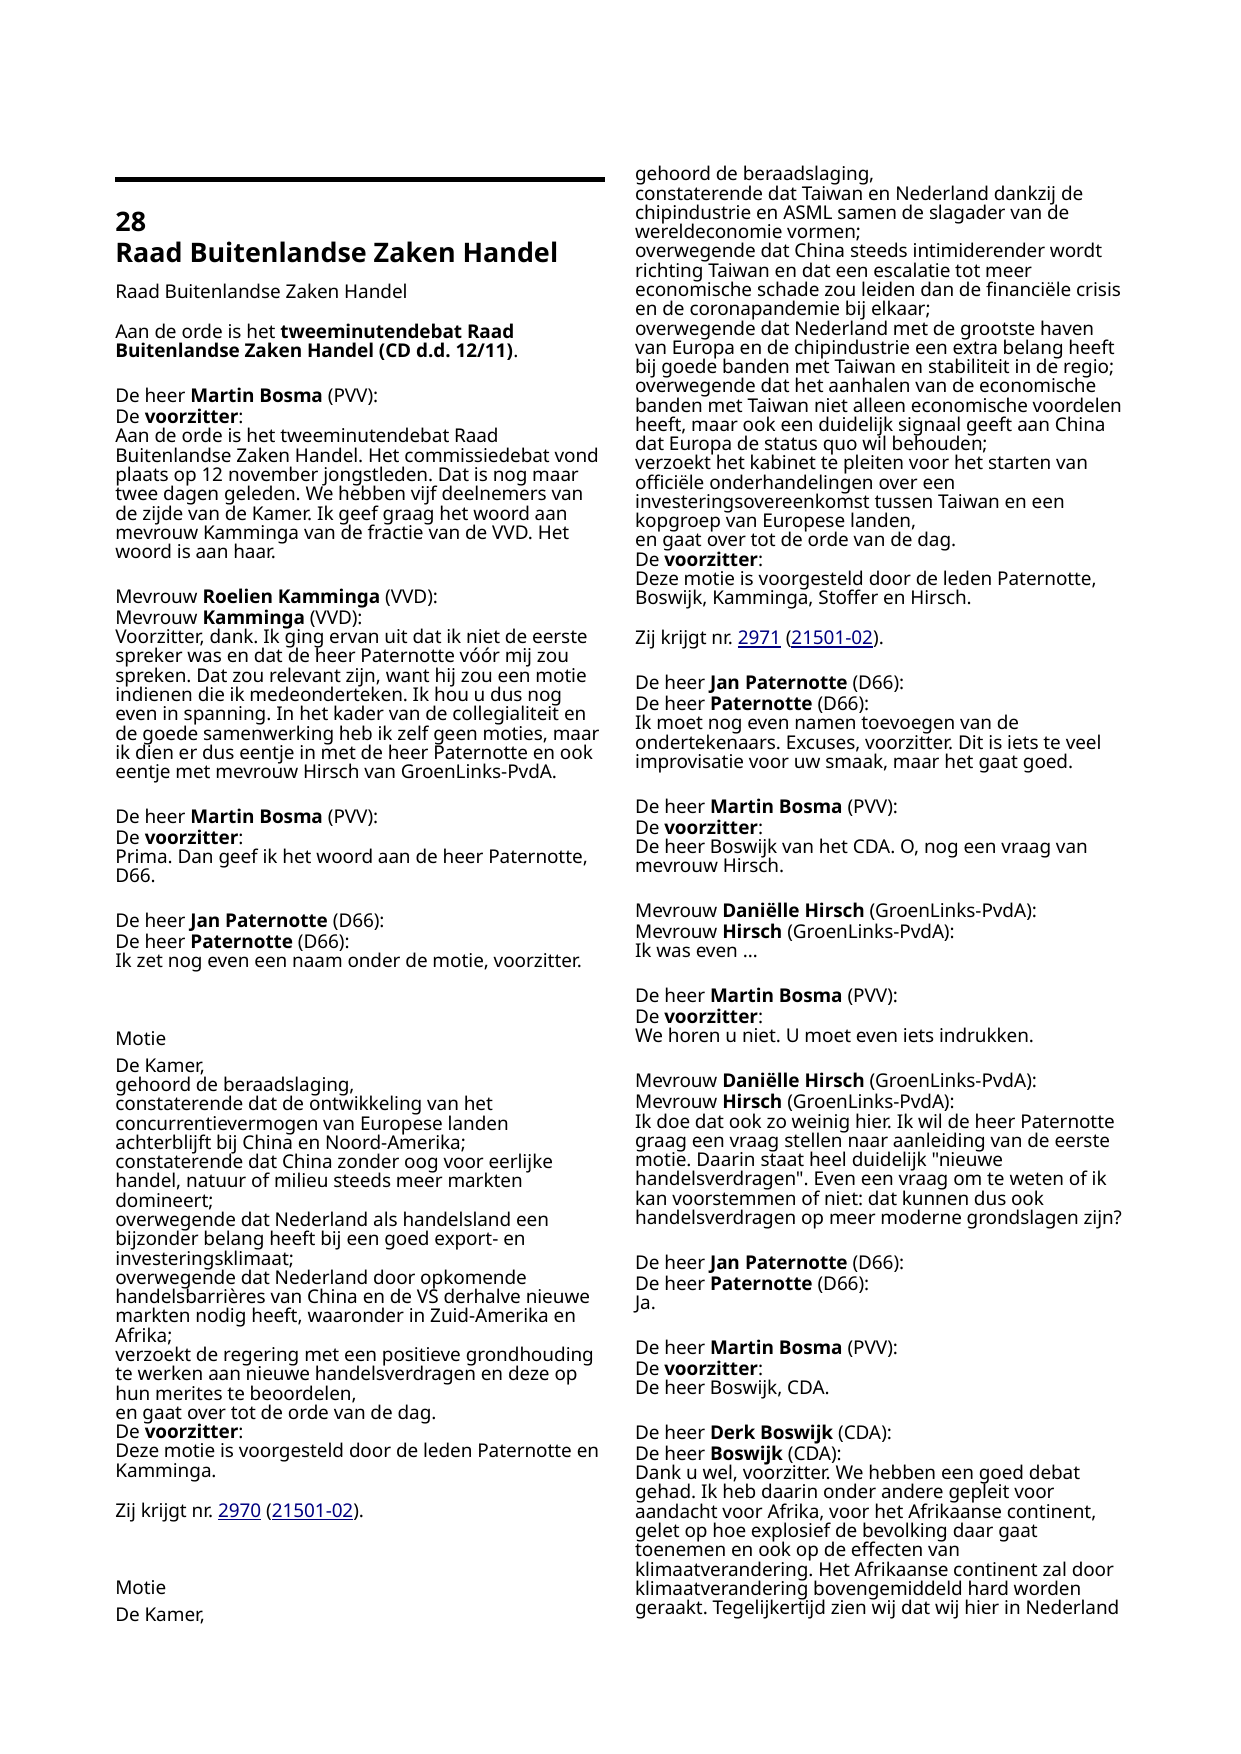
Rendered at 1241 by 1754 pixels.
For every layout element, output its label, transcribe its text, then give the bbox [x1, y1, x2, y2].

text De heer Boswijk, CDA. [635, 1379, 1125, 1398]
text De heer Jan Paternotte (D66): [635, 1249, 1125, 1275]
text Ik moet nog even namen toevoegen van de ondertekenaars. Excuses, voorzitter. Dit is iets te veel improvisatie voor uw smaak, maar het gaat goed. [635, 714, 1125, 772]
text verzoekt het kabinet te pleiten voor het starten van officiële onderhandelingen over een investeringsovereenkomst tussen Taiwan en een kopgroep van Europese landen, [635, 454, 1125, 531]
text De heer Boswijk (CDA): [635, 1445, 1125, 1464]
text Ik doe dat ook zo weinig hier. Ik wil de heer Paternotte graag een vraag stellen naar aanleiding van de eerste motie. Daarin staat heel duidelijk "nieuwe handelsverdragen". Even een vraag om te weten of ik kan voorstemmen of niet: dat kunnen dus ook handelsverdragen op meer moderne grondslagen zijn? [635, 1113, 1125, 1228]
text Deze motie is voorgesteld door de leden Paternotte, Boswijk, Kamminga, Stoffer en Hirsch. [635, 570, 1125, 608]
text De voorzitter: [115, 829, 605, 848]
text Raad Buitenlandse Zaken Handel [115, 239, 605, 283]
text Aan de orde is het tweeminutendebat Raad Buitenlandse Zaken Handel. Het commissiedebat vond plaats op 12 november jongstleden. Dat is nog maar twee dagen geleden. We hebben vijf deelnemers van de zijde van de Kamer. Ik geef graag het woord aan mevrouw Kamminga van de fractie van de VVD. Het woord is aan haar. [115, 427, 605, 562]
text De Kamer, [115, 1606, 605, 1625]
text Motie [115, 1025, 605, 1051]
text overwegende dat Nederland door opkomende handelsbarrières van China en de VS derhalve nieuwe markten nodig heeft, waaronder in Zuid-Amerika en Afrika; [115, 1269, 605, 1346]
text De heer Martin Bosma (PVV): [635, 793, 1125, 819]
text verzoekt de regering met een positieve grondhouding te werken aan nieuwe handelsverdragen en deze op hun merites te beoordelen, [115, 1346, 605, 1404]
text De heer Martin Bosma (PVV): [635, 1334, 1125, 1360]
text De heer Paternotte (D66): [635, 1275, 1125, 1294]
text Zij krijgt nr. 2971 (21501-02). [635, 629, 1125, 648]
text Deze motie is voorgesteld door de leden Paternotte en Kamminga. [115, 1442, 605, 1481]
text De heer Martin Bosma (PVV): [635, 982, 1125, 1008]
text Aan de orde is het tweeminutendebat Raad Buitenlandse Zaken Handel (CD d.d. 12/11). [115, 323, 605, 362]
text De Kamer, [115, 1057, 605, 1076]
text constaterende dat China zonder oog voor eerlijke handel, natuur of milieu steeds meer markten domineert; [115, 1153, 605, 1211]
text en gaat over tot de orde van de dag. [635, 531, 1125, 551]
text 28 [115, 203, 605, 239]
text Voorzitter, dank. Ik ging ervan uit dat ik niet de eerste spreker was en dat de heer Paternotte vóór mij zou spreken. Dat zou relevant zijn, want hij zou een motie indienen die ik medeonderteken. Ik hou u dus nog even in spanning. In het kader van de collegialiteit en de goede samenwerking heb ik zelf geen moties, maar ik dien er dus eentje in met de heer Paternotte en ook eentje met mevrouw Hirsch van GroenLinks-PvdA. [115, 628, 605, 782]
text De voorzitter: [635, 1008, 1125, 1027]
text De heer Derk Boswijk (CDA): [635, 1419, 1125, 1445]
text Mevrouw Hirsch (GroenLinks-PvdA): [635, 923, 1125, 942]
text De voorzitter: [635, 1360, 1125, 1379]
text constaterende dat de ontwikkeling van het concurrentievermogen van Europese landen achterblijft bij China en Noord-Amerika; [115, 1095, 605, 1153]
text We horen u niet. U moet even iets indrukken. [635, 1027, 1125, 1047]
text Raad Buitenlandse Zaken Handel [115, 283, 605, 302]
text constaterende dat Taiwan en Nederland dankzij de chipindustrie en ASML samen de slagader van de wereldeconomie vormen; [635, 184, 1125, 242]
text De heer Jan Paternotte (D66): [115, 907, 605, 933]
text De voorzitter: [115, 408, 605, 427]
text en gaat over tot de orde van de dag. [115, 1404, 605, 1423]
text Mevrouw Kamminga (VVD): [115, 609, 605, 628]
text De heer Jan Paternotte (D66): [635, 669, 1125, 695]
text De heer Martin Bosma (PVV): [115, 803, 605, 829]
text Zij krijgt nr. 2970 (21501-02). [115, 1502, 605, 1521]
text overwegende dat Nederland als handelsland een bijzonder belang heeft bij een goed export- en investeringsklimaat; [115, 1211, 605, 1269]
text gehoord de beraadslaging, [635, 165, 1125, 184]
text Dank u wel, voorzitter. We hebben een goed debat gehad. Ik heb daarin onder andere gepleit voor aandacht voor Afrika, voor het Afrikaanse continent, gelet op hoe explosief de bevolking daar gaat toenemen en ook op de effecten van klimaatverandering. Het Afrikaanse continent zal door klimaatverandering bovengemiddeld hard worden geraakt. Tegelijkertijd zien wij dat wij hier in Nederland [635, 1464, 1125, 1618]
text Prima. Dan geef ik het woord aan de heer Paternotte, D66. [115, 848, 605, 887]
text Mevrouw Roelien Kamminga (VVD): [115, 583, 605, 609]
text Mevrouw Daniëlle Hirsch (GroenLinks-PvdA): [635, 897, 1125, 923]
text gehoord de beraadslaging, [115, 1076, 605, 1095]
text overwegende dat het aanhalen van de economische banden met Taiwan niet alleen economische voordelen heeft, maar ook een duidelijk signaal geeft aan China dat Europa de status quo wil behouden; [635, 377, 1125, 454]
text overwegende dat Nederland met de grootste haven van Europa en de chipindustrie een extra belang heeft bij goede banden met Taiwan en stabiliteit in de regio; [635, 319, 1125, 377]
text De voorzitter: [635, 551, 1125, 570]
text Ik zet nog even een naam onder de motie, voorzitter. [115, 952, 605, 972]
text Mevrouw Hirsch (GroenLinks-PvdA): [635, 1093, 1125, 1113]
text De heer Paternotte (D66): [115, 933, 605, 952]
text Ja. [635, 1294, 1125, 1313]
text De heer Martin Bosma (PVV): [115, 382, 605, 408]
text De heer Boswijk van het CDA. O, nog een vraag van mevrouw Hirsch. [635, 838, 1125, 877]
text De voorzitter: [635, 819, 1125, 838]
text De voorzitter: [115, 1423, 605, 1442]
text Mevrouw Daniëlle Hirsch (GroenLinks-PvdA): [635, 1068, 1125, 1093]
text overwegende dat China steeds intimiderender wordt richting Taiwan en dat een escalatie tot meer economische schade zou leiden dan de financiële crisis en de coronapandemie bij elkaar; [635, 242, 1125, 319]
text De heer Paternotte (D66): [635, 695, 1125, 714]
text Ik was even … [635, 942, 1125, 962]
text Motie [115, 1574, 605, 1600]
